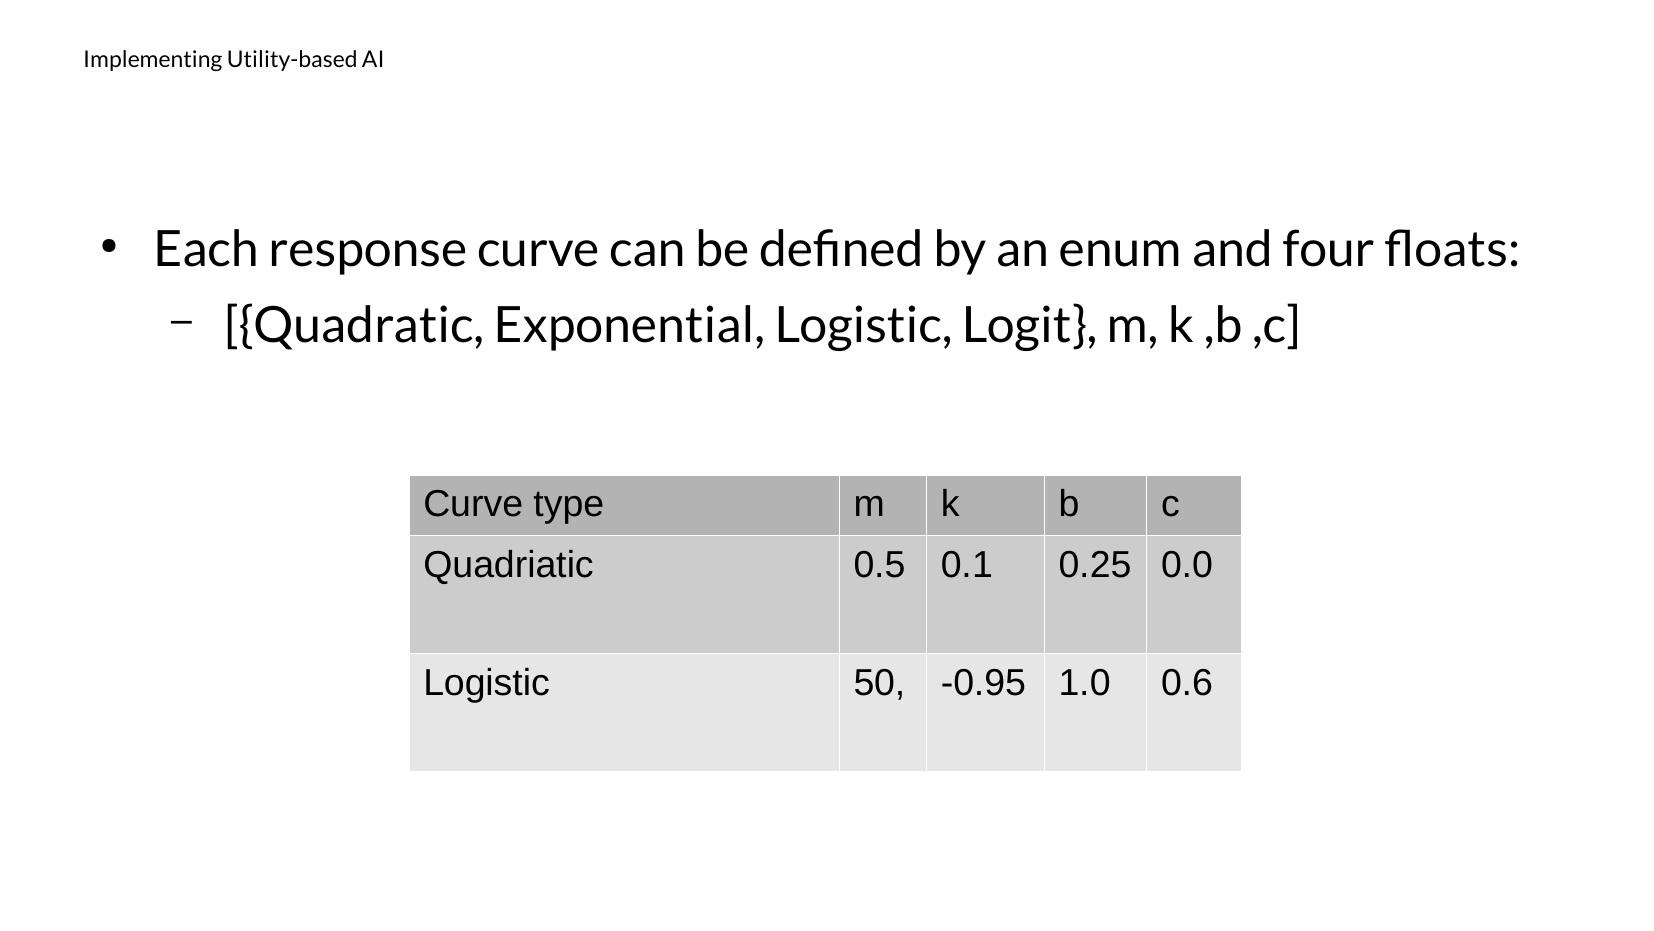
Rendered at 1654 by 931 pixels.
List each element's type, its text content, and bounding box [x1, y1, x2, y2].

table_cell Quadriatic [410, 536, 839, 653]
table_cell 0.6 [1147, 654, 1241, 771]
table_header b [1045, 476, 1146, 535]
list Each response curve can be defined by an enum and four floats: [{Quadratic, Exponential, Logistic, Logit}, m, k ,b ,c] [82, 217, 1571, 839]
table_header m [840, 476, 926, 535]
table_header c [1147, 476, 1241, 535]
table_cell 0.5 [840, 536, 926, 653]
title Implementing Utility-based AI [83, 0, 1571, 119]
table_cell Logistic [410, 654, 839, 771]
table_cell 0.0 [1147, 536, 1241, 653]
table_cell 50, [840, 654, 926, 771]
table_cell 0.25 [1045, 536, 1146, 653]
table_header Curve type [410, 476, 839, 535]
table_cell 0.1 [927, 536, 1044, 653]
table_cell 1.0 [1045, 654, 1146, 771]
table_header k [927, 476, 1044, 535]
table_cell -0.95 [927, 654, 1044, 771]
